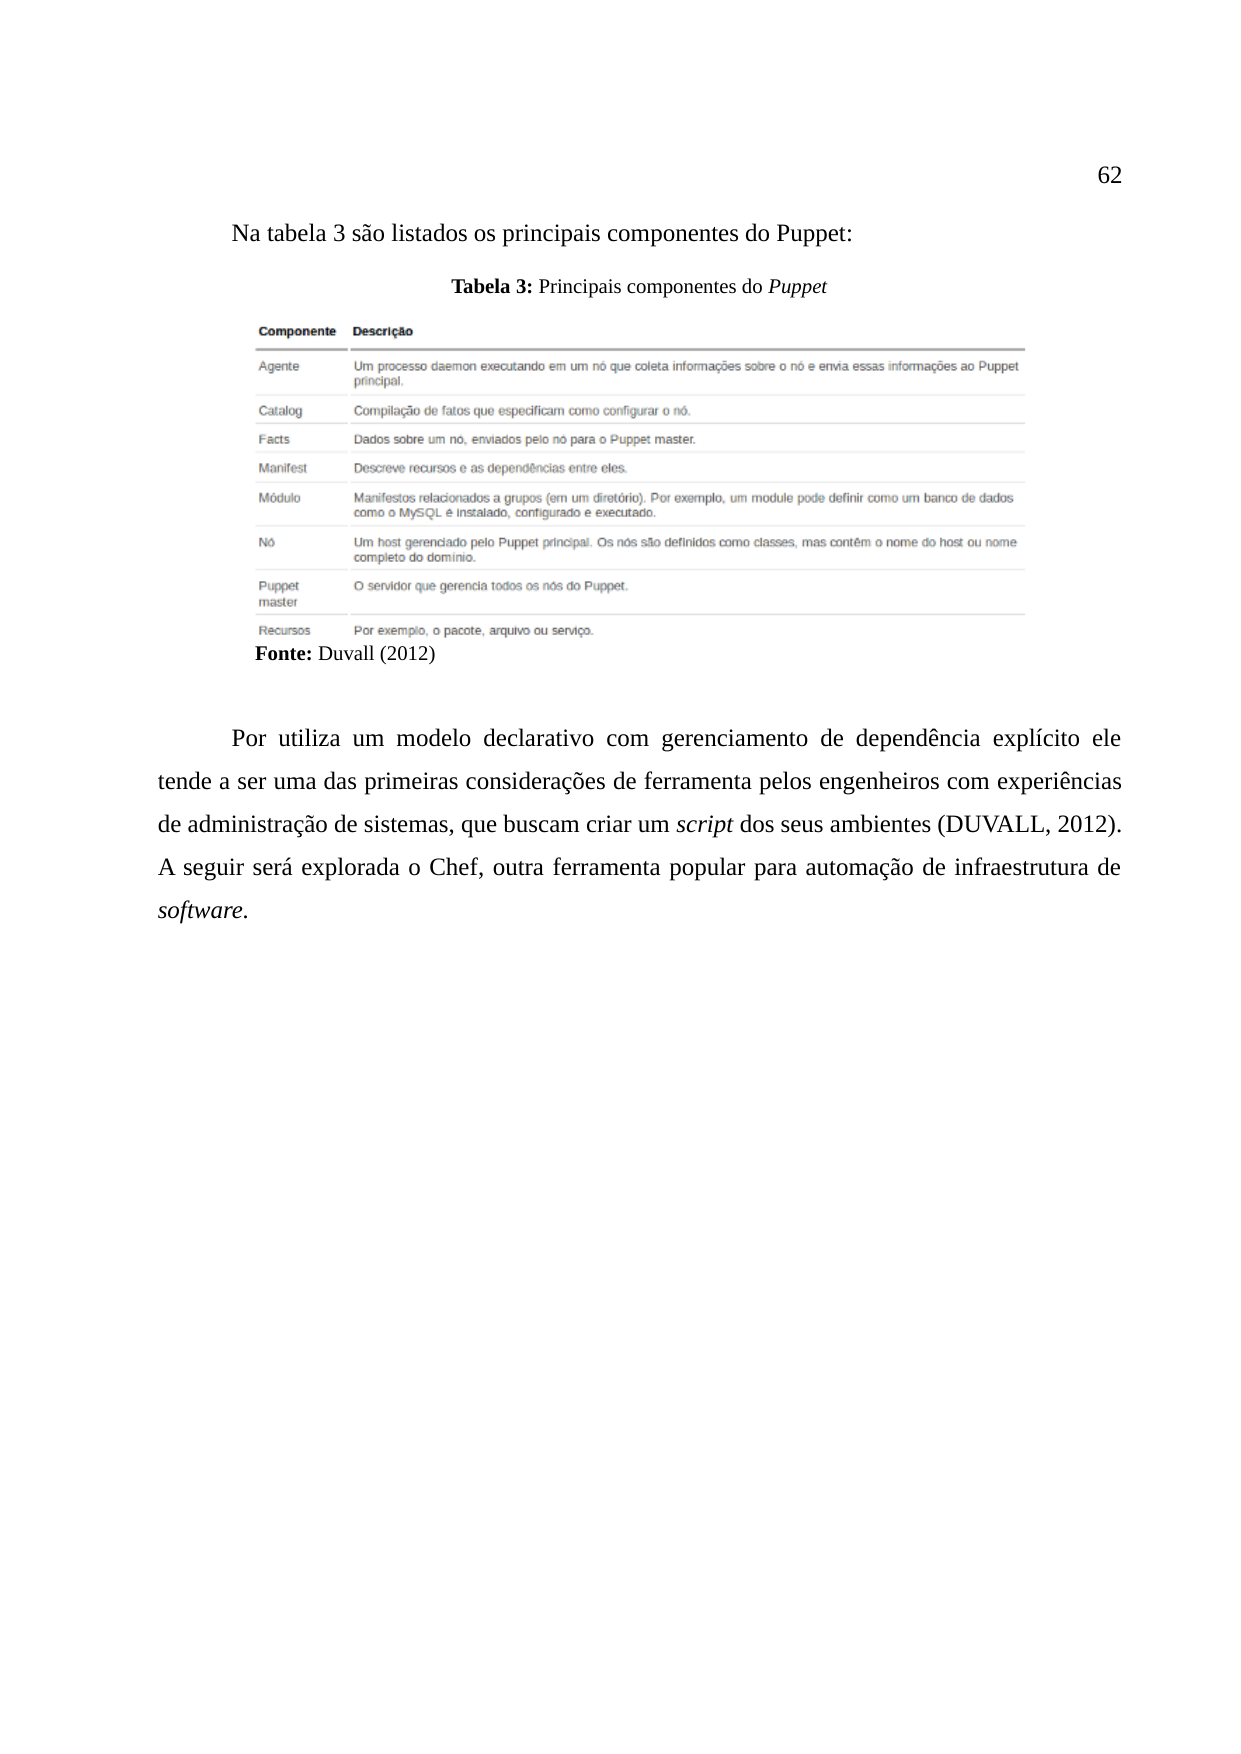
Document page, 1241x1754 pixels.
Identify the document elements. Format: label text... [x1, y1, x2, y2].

text Tabela 3: Principais componentes do Puppet [255, 274, 1025, 298]
text Na tabela 3 são listados os principais componentes do Puppet: [158, 218, 1122, 247]
text Por utiliza um modelo declarativo com gerenciamento de dependência explícito ele tende a ser uma das primeiras considerações de ferramenta pelos engenheiros com experiências de administração de sistemas, que buscam criar um script dos seus ambientes (DUVALL, 2012). A seguir será explorada o Chef, outra ferramenta popular para automação de infraestrutura de software. [158, 723, 1122, 924]
picture [254, 323, 1026, 642]
text Fonte: Duvall (2012) [255, 642, 1025, 665]
